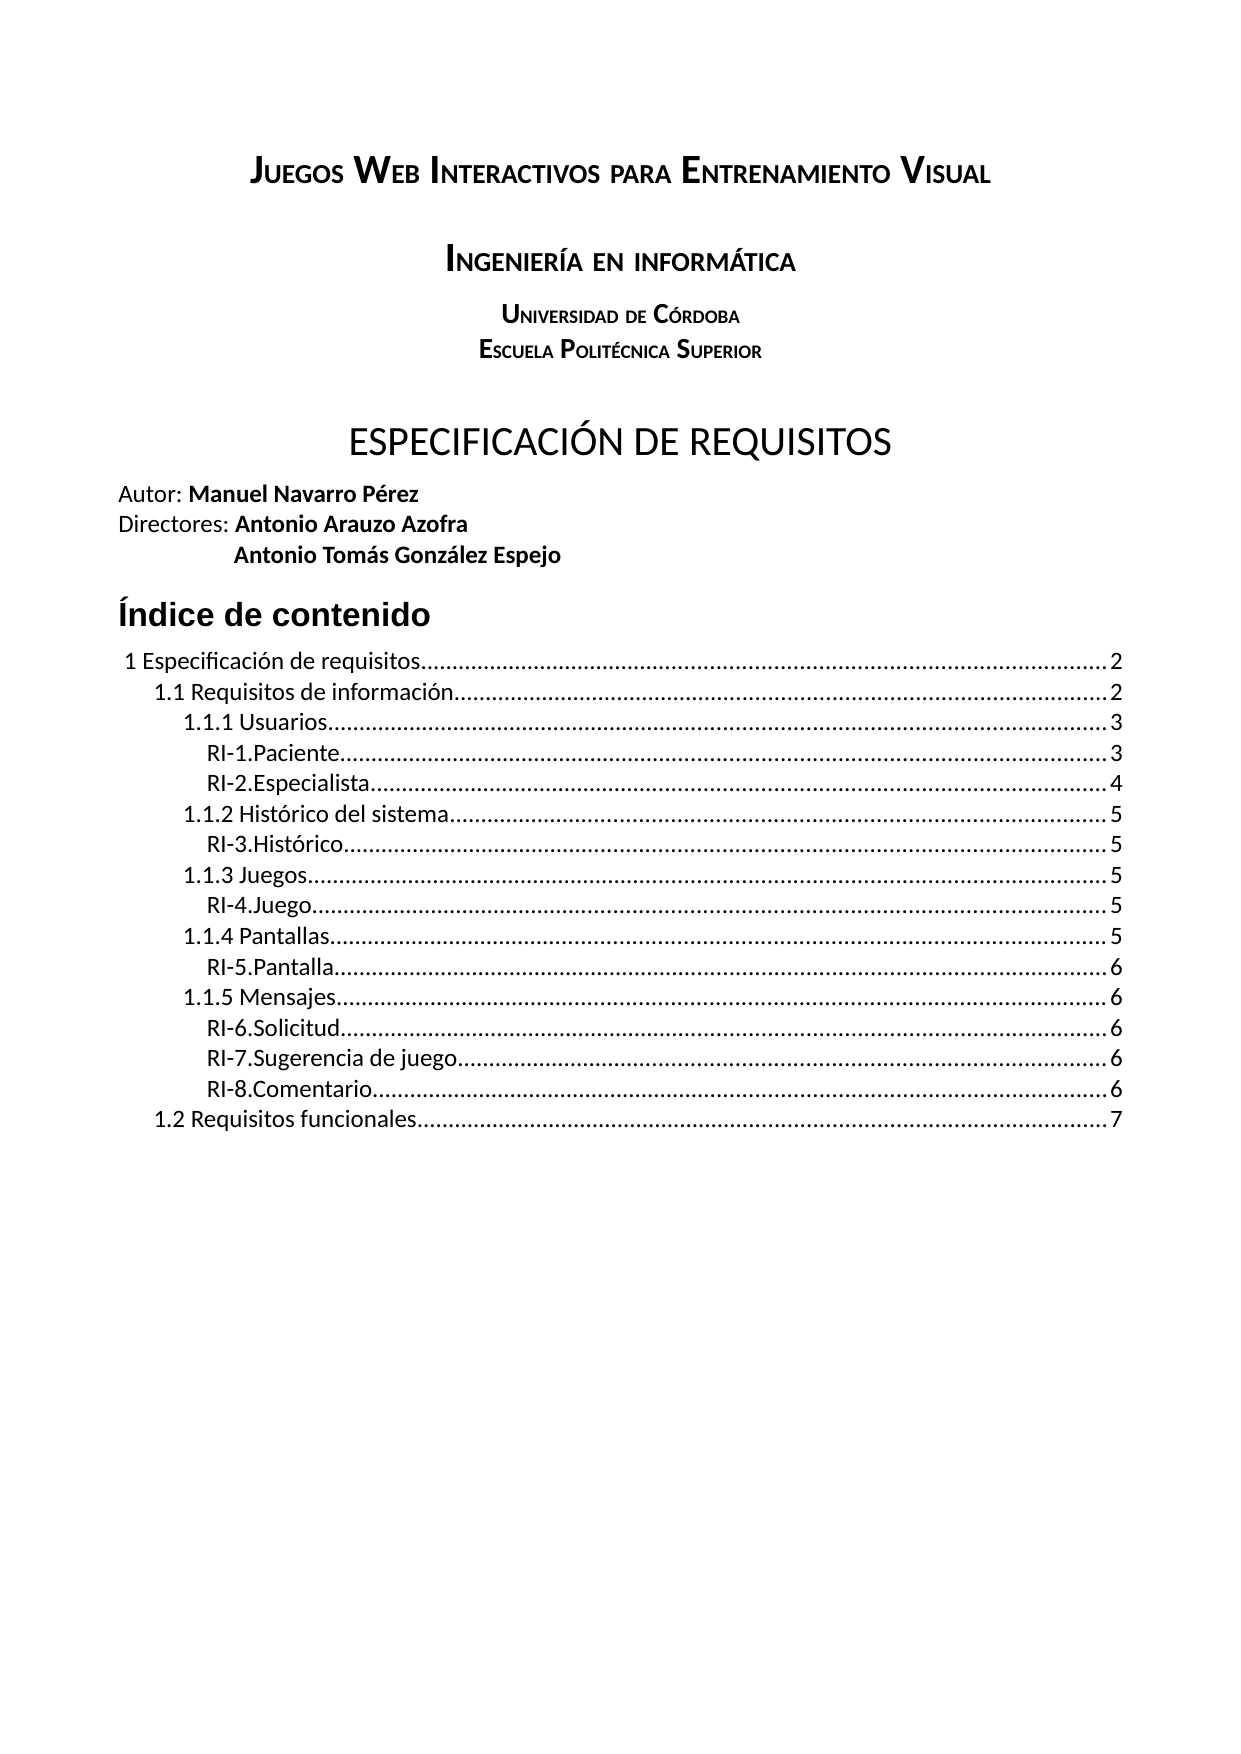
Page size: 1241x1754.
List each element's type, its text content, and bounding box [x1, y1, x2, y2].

text RI-6.Solicitud 6 [207, 1012, 1122, 1042]
text 1.2 Requisitos funcionales 7 [148, 1103, 1122, 1134]
text RI-4.Juego 5 [207, 890, 1122, 920]
text Universidad de Córdoba [118, 295, 1122, 330]
text Juegos Web Interactivos para Entrenamiento Visual [118, 143, 1122, 194]
text Ingeniería en informática [118, 231, 1122, 282]
text 1.1 Requisitos de información 2 [148, 676, 1122, 707]
text RI-8.Comentario 6 [207, 1073, 1122, 1103]
text 1.1.2 Histórico del sistema 5 [177, 798, 1122, 829]
text RI-5.Pantalla 6 [207, 951, 1122, 981]
text 1.1.5 Mensajes 6 [177, 981, 1122, 1012]
text RI-2.Especialista 4 [207, 768, 1122, 798]
text 1.1.3 Juegos 5 [177, 859, 1122, 890]
text Antonio Tomás González Espejo [234, 539, 1122, 569]
text Escuela Politécnica Superior [118, 330, 1122, 366]
text 1 Especificación de requisitos 2 [118, 646, 1122, 676]
text Autor: Manuel Navarro Pérez [118, 478, 1122, 508]
text 1.1.4 Pantallas 5 [177, 920, 1122, 951]
text RI-3.Histórico 5 [207, 829, 1122, 859]
text 1.1.1 Usuarios 3 [177, 707, 1122, 737]
subtitle Índice de contenido [118, 594, 1122, 633]
text RI-7.Sugerencia de juego 6 [207, 1042, 1122, 1073]
text Directores: Antonio Arauzo Azofra [118, 508, 1122, 539]
text RI-1.Paciente 3 [207, 737, 1122, 768]
text ESPECIFICACIÓN DE REQUISITOS [118, 415, 1122, 466]
